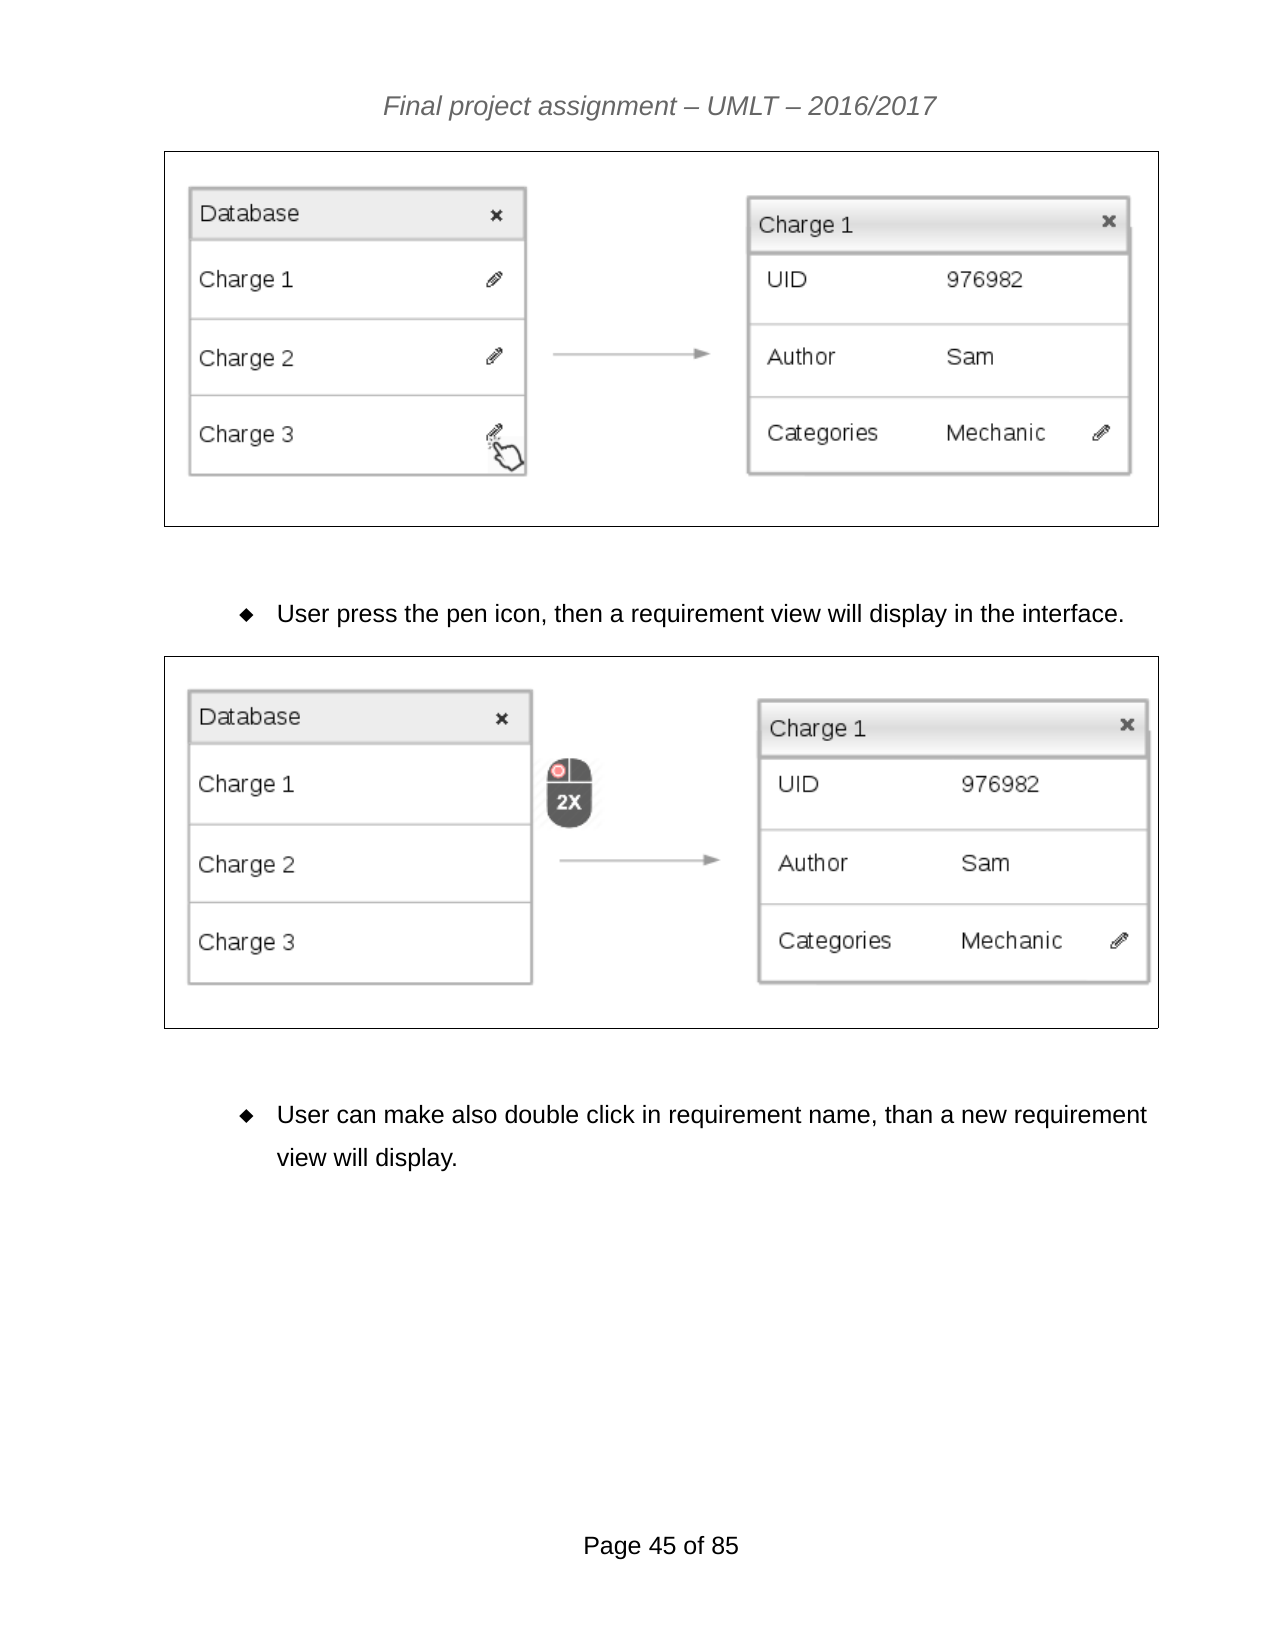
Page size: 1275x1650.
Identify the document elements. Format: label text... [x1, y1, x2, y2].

picture [167, 154, 1155, 524]
list User can make also double click in requirement name, than a new requirement view will display. [239, 1100, 1158, 1172]
list User press the pen icon, then a requirement view will display in the interface. [239, 599, 1158, 627]
picture [167, 659, 1155, 1025]
